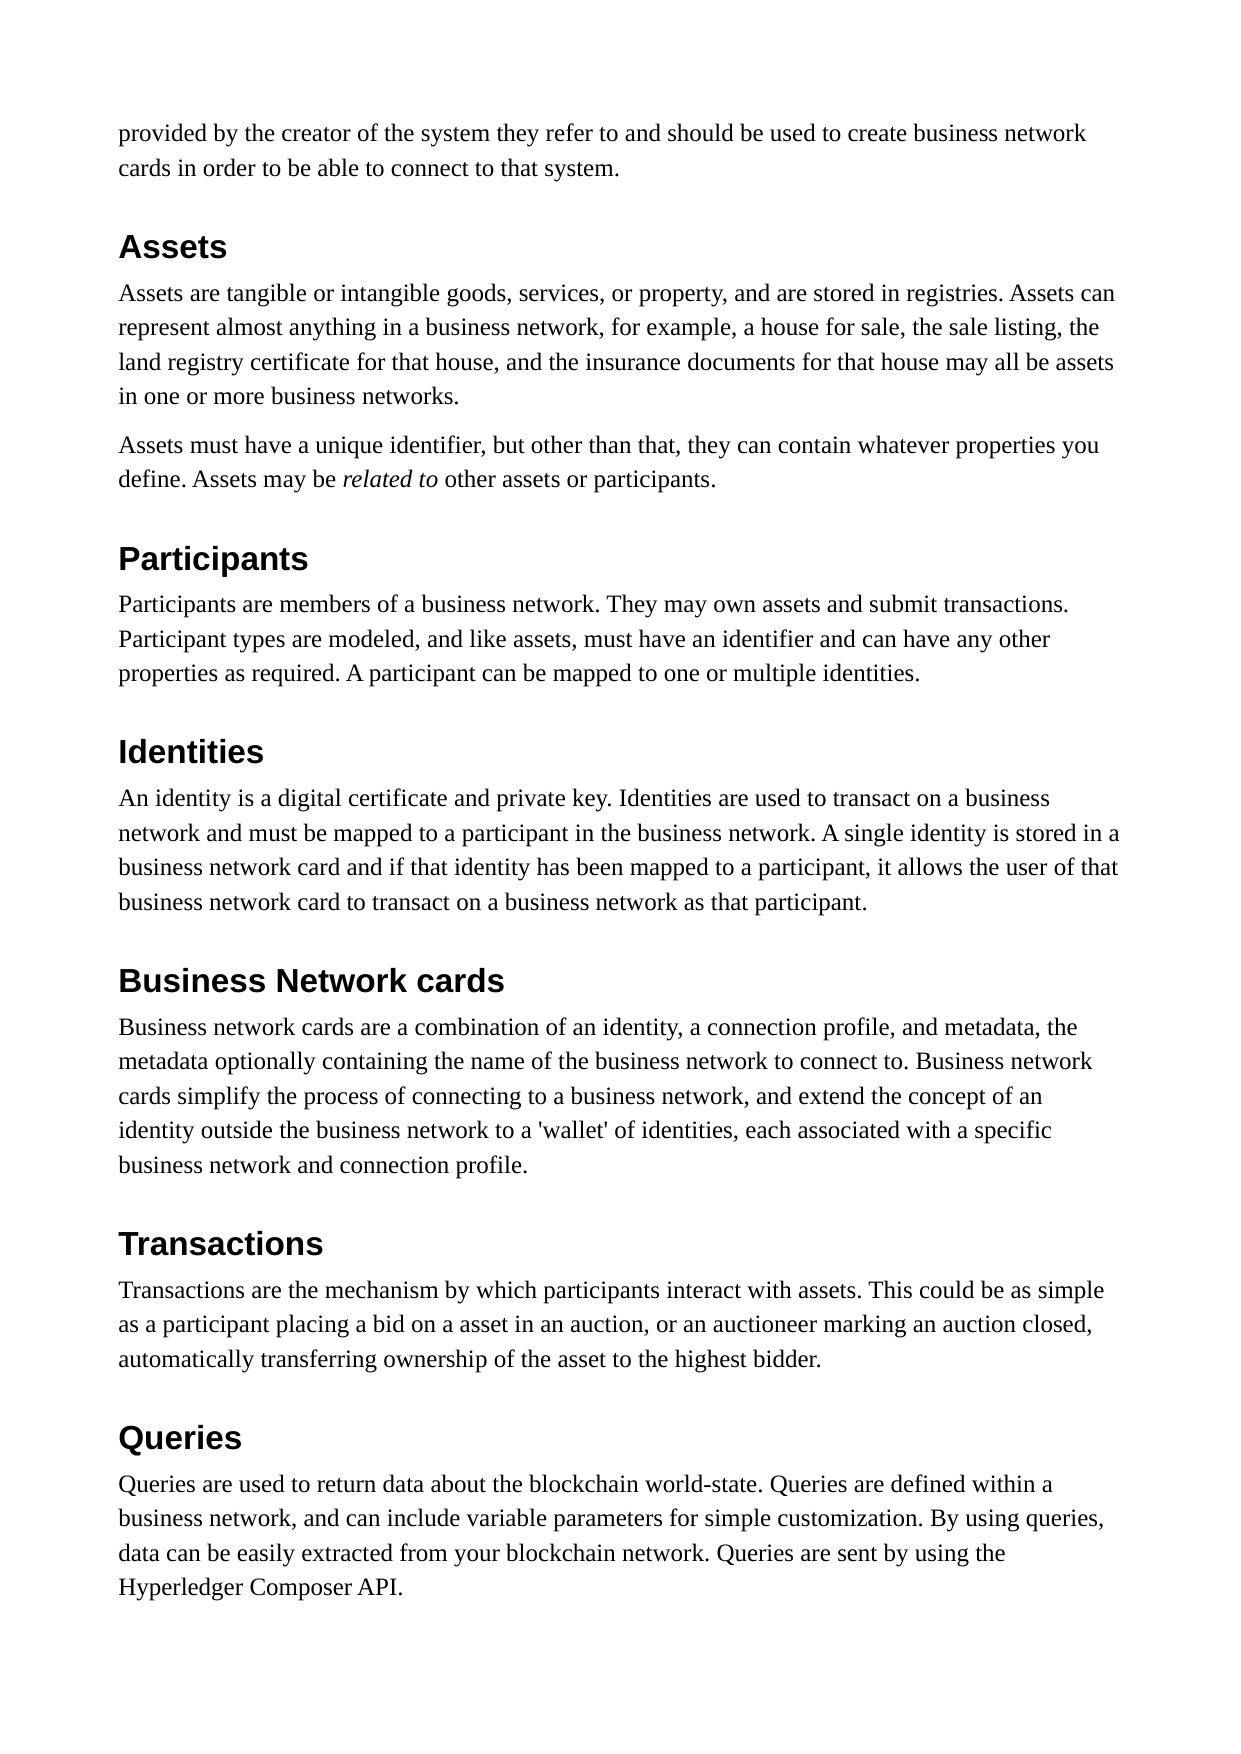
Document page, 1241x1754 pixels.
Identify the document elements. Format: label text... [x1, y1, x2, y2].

text Transactions are the mechanism by which participants interact with assets. This could be as simple as a participant placing a bid on a asset in an auction, or an auctioneer marking an auction closed, automatically transferring ownership of the asset to the highest bidder. [118, 1275, 1122, 1373]
subtitle Assets [118, 227, 1122, 265]
subtitle Participants [118, 539, 1122, 577]
subtitle Business Network cards [118, 961, 1122, 999]
text Assets are tangible or intangible goods, services, or property, and are stored in registries. Assets can represent almost anything in a business network, for example, a house for sale, the sale listing, the land registry certificate for that house, and the insurance documents for that house may all be assets in one or more business networks. [118, 278, 1122, 410]
text An identity is a digital certificate and private key. Identities are used to transact on a business network and must be mapped to a participant in the business network. A single identity is stored in a business network card and if that identity has been mapped to a participant, it allows the user of that business network card to transact on a business network as that participant. [118, 783, 1122, 916]
text Participants are members of a business network. They may own assets and submit transactions. Participant types are modeled, and like assets, must have an identifier and can have any other properties as required. A participant can be mapped to one or multiple identities. [118, 589, 1122, 687]
text Queries are used to return data about the blockchain world-state. Queries are defined within a business network, and can include variable parameters for simple customization. By using queries, data can be easily extracted from your blockchain network. Queries are sent by using the Hyperledger Composer API. [118, 1469, 1122, 1601]
text Business network cards are a combination of an identity, a connection profile, and metadata, the metadata optionally containing the name of the business network to connect to. Business network cards simplify the process of connecting to a business network, and extend the concept of an identity outside the business network to a 'wallet' of identities, each associated with a specific business network and connection profile. [118, 1012, 1122, 1179]
subtitle Identities [118, 733, 1122, 771]
text provided by the creator of the system they refer to and should be used to create business network cards in order to be able to connect to that system. [118, 118, 1122, 181]
subtitle Transactions [118, 1224, 1122, 1262]
subtitle Queries [118, 1418, 1122, 1456]
text Assets must have a unique identifier, but other than that, they can contain whatever properties you define. Assets may be related to other assets or participants. [118, 430, 1122, 493]
